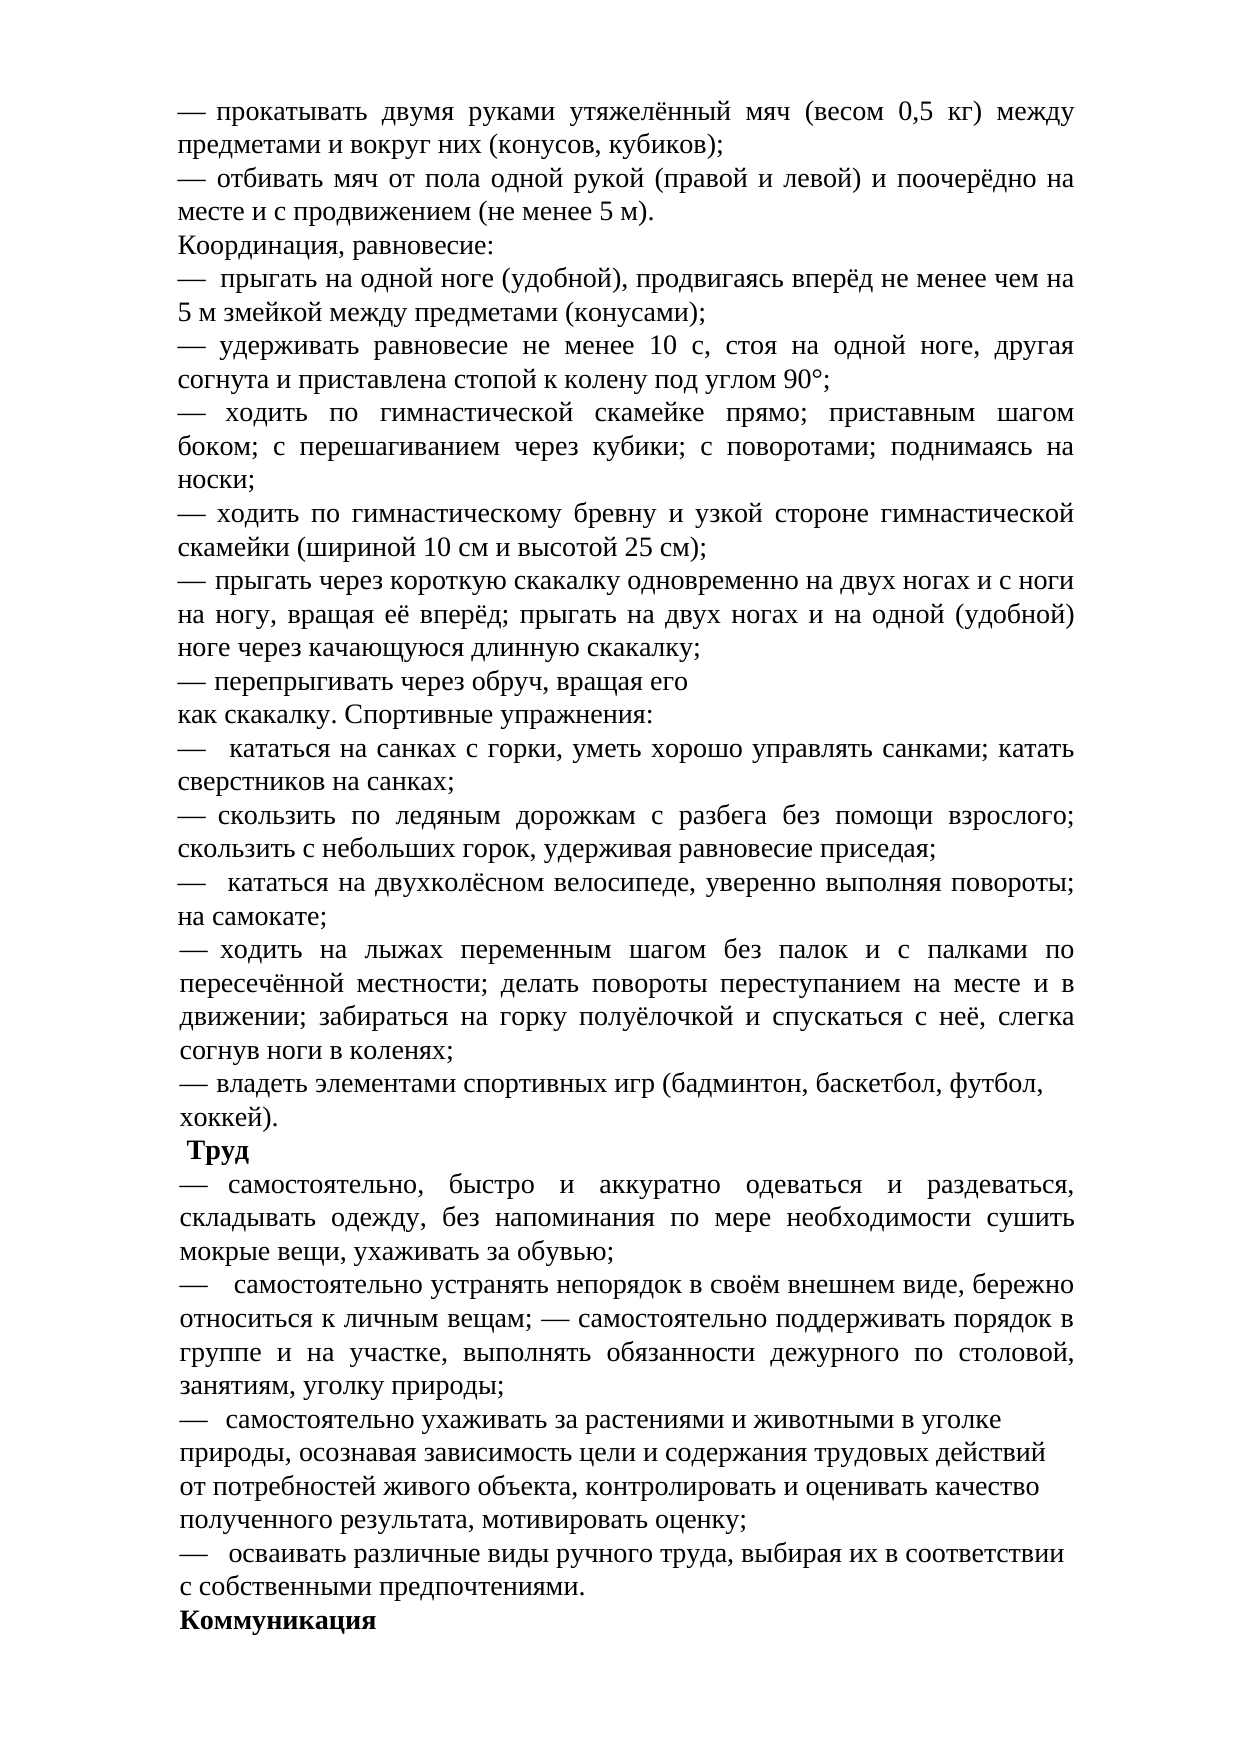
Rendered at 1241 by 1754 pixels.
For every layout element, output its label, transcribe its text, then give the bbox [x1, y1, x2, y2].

list отбивать мяч от пола одной рукой (правой и левой) и поочерёдно на месте и с продвижением (не менее 5 м). [177, 160, 1076, 227]
list самостоятельно устранять непорядок в своём внешнем виде, бережно относиться к личным вещам; — самостоятельно поддерживать порядок в группе и на участке, выполнять обязанности дежурного по столовой, занятиям, уголку природы; [179, 1267, 1076, 1401]
text Координация, равновесие: [177, 227, 1078, 261]
list самостоятельно, быстро и аккуратно одеваться и раздеваться, складывать одежду, без напоминания по мере необходимости сушить мокрые вещи, ухаживать за обувью; [179, 1166, 1076, 1267]
text Коммуникация [179, 1602, 1078, 1636]
list кататься на двухколёсном велосипеде, уверенно выполняя повороты; на самокате; [177, 864, 1076, 932]
list удерживать равновесие не менее 10 с, стоя на одной ноге, другая согнута и приставлена стопой к колену под углом 90°; [177, 328, 1076, 395]
list владеть элементами спортивных игр (бадминтон, баскетбол, футбол, хоккей). [179, 1066, 1076, 1133]
list прыгать на одной ноге (удобной), продвигаясь вперёд не менее чем на 5 м змейкой между предметами (конусами); [177, 261, 1076, 328]
list скользить по ледяным дорожкам с разбега без помощи взрослого; скользить с небольших горок, удерживая равновесие приседая; [177, 797, 1076, 864]
text Труд [179, 1133, 1076, 1166]
list перепрыгивать через обруч, вращая его как скакалку. Спортивные упражнения: [177, 663, 730, 730]
list прыгать через короткую скакалку одновременно на двух ногах и с ноги на ногу, вращая её вперёд; прыгать на двух ногах и на одной (удобной) ноге через качающуюся длинную скакалку; [177, 563, 1076, 663]
list ходить по гимнастической скамейке прямо; приставным шагом боком; с перешагиванием через кубики; с поворотами; поднимаясь на носки; [177, 395, 1076, 496]
list кататься на санках с горки, уметь хорошо управлять санками; катать сверстников на санках; [177, 730, 1076, 797]
list ходить по гимнастическому бревну и узкой стороне гимнастической скамейки (шириной 10 см и высотой 25 см); [177, 496, 1076, 563]
list прокатывать двумя руками утяжелённый мяч (весом 0,5 кг) между предметами и вокруг них (конусов, кубиков); [177, 93, 1076, 160]
list осваивать различные виды ручного труда, выбирая их в соответствии с собственными предпочтениями. [179, 1535, 1076, 1602]
list самостоятельно ухаживать за растениями и животными в уголке природы, осознавая зависимость цели и содержания трудовых действий от потребностей живого объекта, контролировать и оценивать качество полученного результата, мотивировать оценку; [179, 1401, 1076, 1535]
list ходить на лыжах переменным шагом без палок и с палками по пересечённой местности; делать повороты переступанием на месте и в движении; забираться на горку полуёлочкой и спускаться с неё, слегка согнув ноги в коленях; [179, 932, 1076, 1066]
